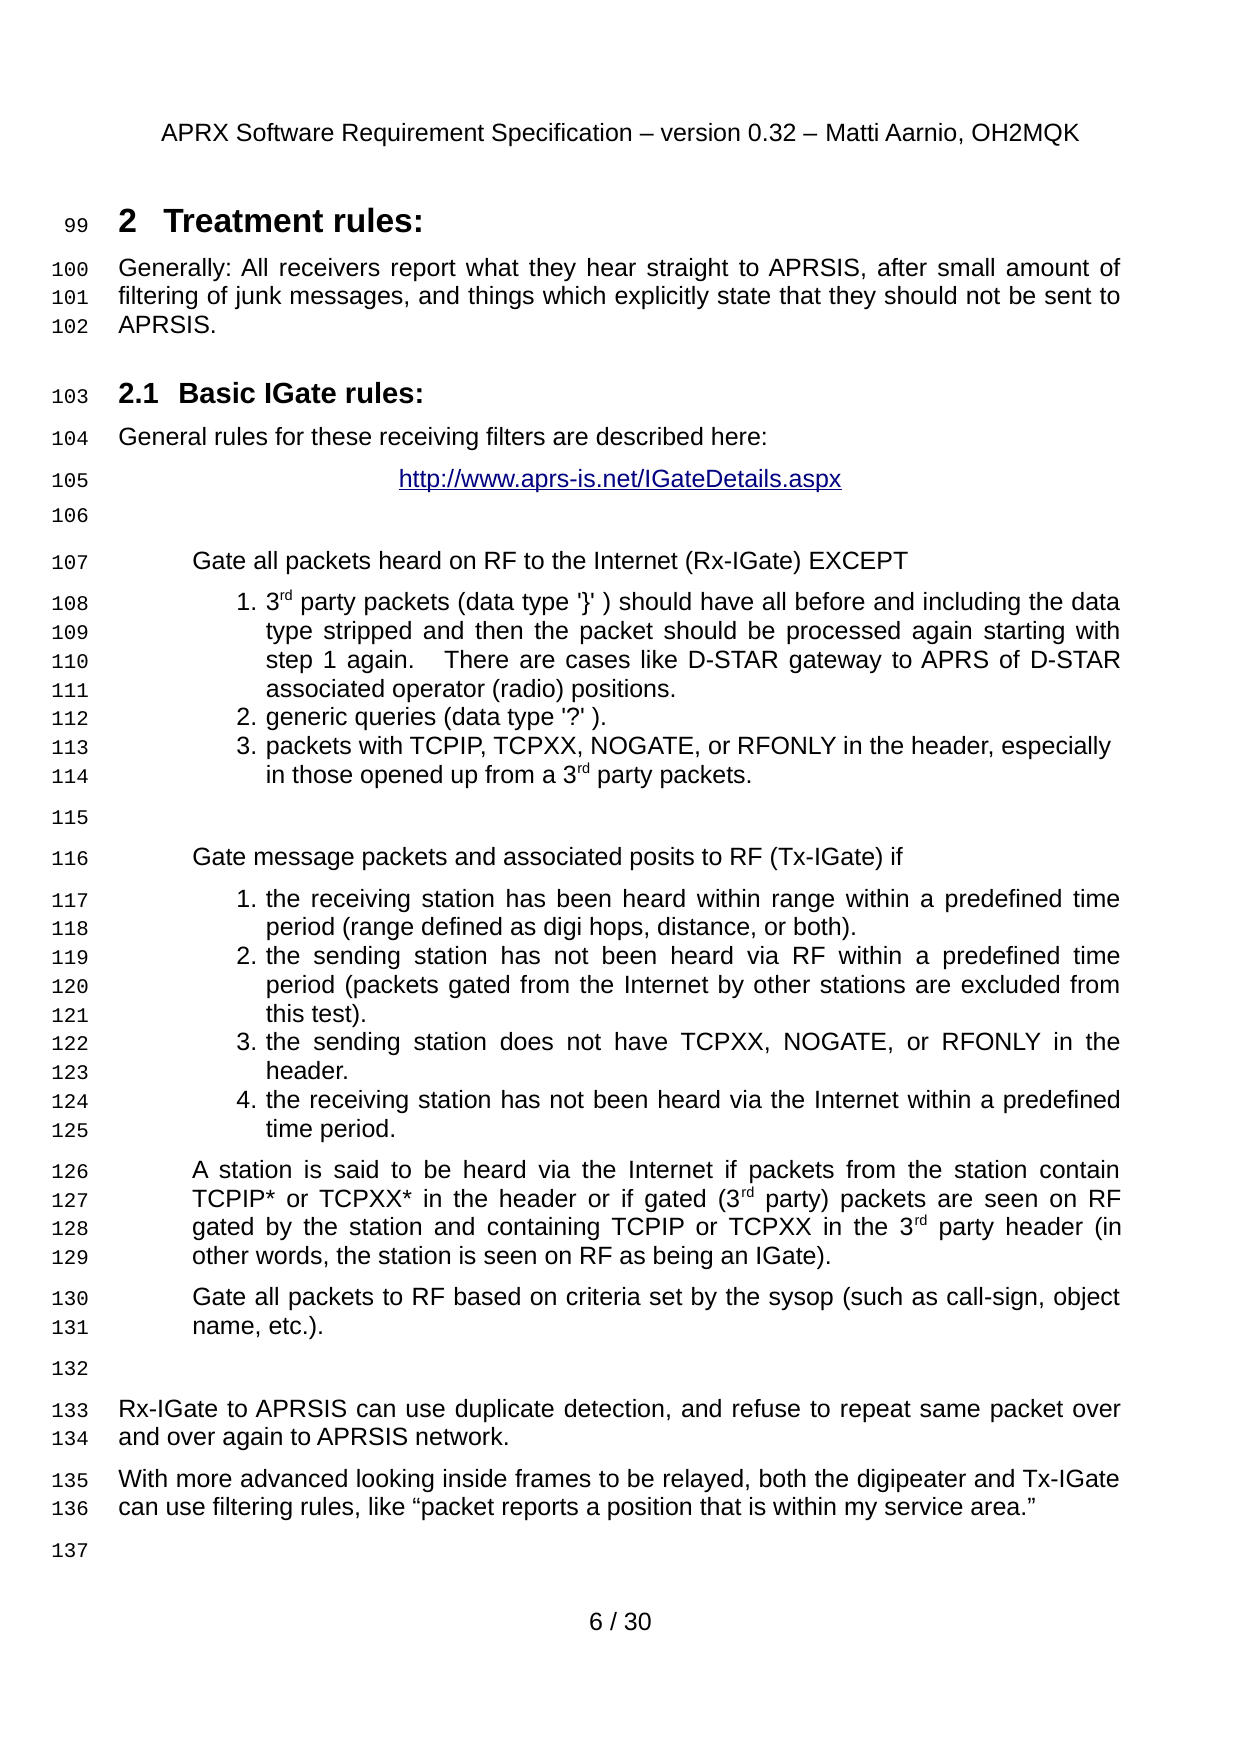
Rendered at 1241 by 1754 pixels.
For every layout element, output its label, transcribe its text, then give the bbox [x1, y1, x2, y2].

subtitle Basic IGate rules: [118, 376, 1122, 410]
text Gate all packets to RF based on criteria set by the sysop (such as call-sign, object name, etc.). [192, 1282, 1122, 1340]
text Generally: All receivers report what they hear straight to APRSIS, after small amount of filtering of junk messages, and things which explicitly state that they should not be sent to APRSIS. [118, 252, 1122, 339]
list 3rd party packets (data type '}' ) should have all before and including the data type stripped and then the packet should be processed again starting with step 1 again. There are cases like D-STAR gateway to APRS of D-STAR associated operator (radio) positions. [236, 587, 1122, 702]
list A station is said to be heard via the Internet if packets from the station contain TCPIP* or TCPXX* in the header or if gated (3rd party) packets are seen on RF gated by the station and containing TCPIP or TCPXX in the 3rd party header (in other words, the station is seen on RF as being an IGate). [162, 1155, 1122, 1270]
text Rx-IGate to APRSIS can use duplicate detection, and refuse to repeat same packet over and over again to APRSIS network. [118, 1393, 1122, 1451]
list generic queries (data type '?' ). [236, 702, 1122, 731]
list packets with TCPIP, TCPXX, NOGATE, or RFONLY in the header, especially in those opened up from a 3rd party packets. [236, 731, 1122, 788]
list the receiving station has not been heard via the Internet within a predefined time period. [236, 1085, 1122, 1142]
text General rules for these receiving filters are described here: [118, 422, 1122, 451]
subtitle Treatment rules: [118, 201, 1122, 240]
text Gate all packets heard on RF to the Internet (Rx-IGate) EXCEPT [192, 546, 1122, 575]
text Gate message packets and associated posits to RF (Tx-IGate) if [192, 842, 1122, 871]
text http://www.aprs-is.net/IGateDetails.aspx [118, 463, 1122, 492]
list the receiving station has been heard within range within a predefined time period (range defined as digi hops, distance, or both). [236, 883, 1122, 941]
text With more advanced looking inside frames to be relayed, both the digipeater and Tx-IGate can use filtering rules, like “packet reports a position that is within my service area.” [118, 1463, 1122, 1521]
list the sending station has not been heard via RF within a predefined time period (packets gated from the Internet by other stations are excluded from this test). [236, 941, 1122, 1027]
list the sending station does not have TCPXX, NOGATE, or RFONLY in the header. [236, 1027, 1122, 1085]
